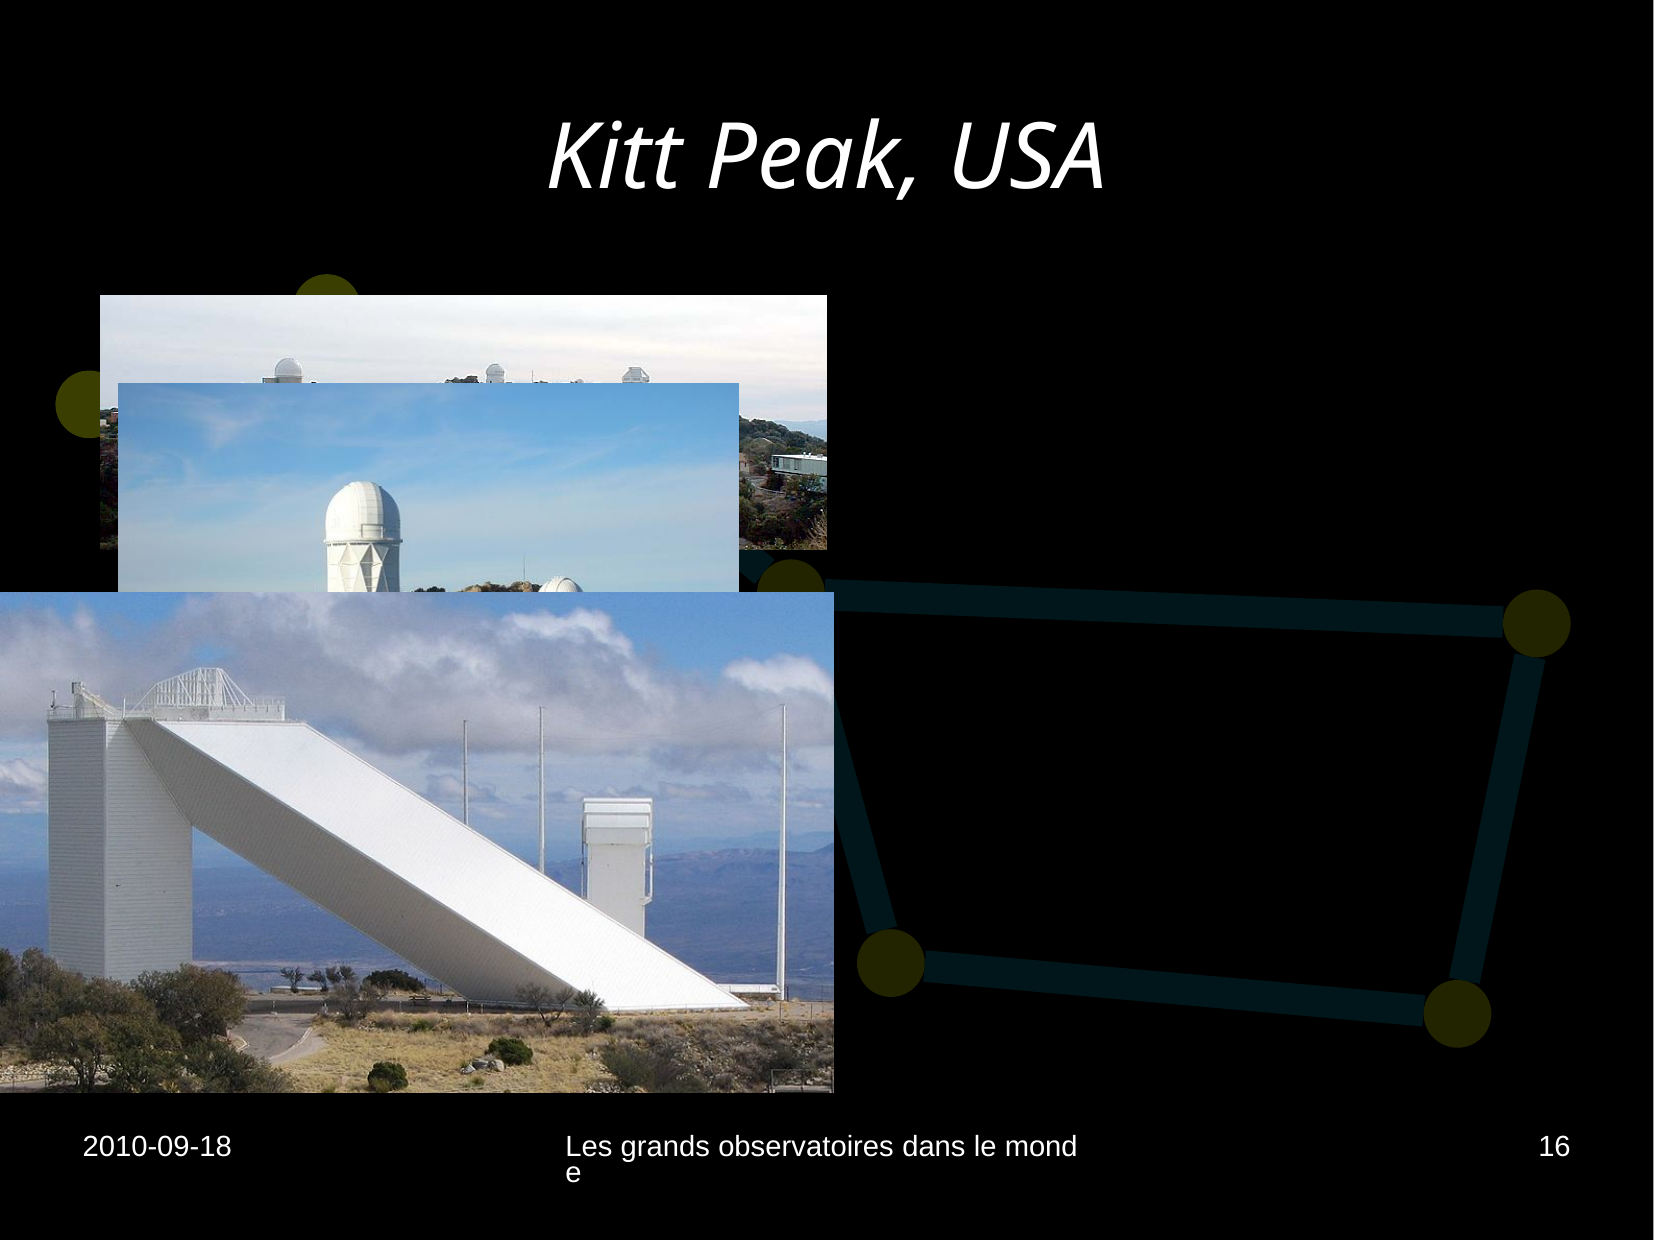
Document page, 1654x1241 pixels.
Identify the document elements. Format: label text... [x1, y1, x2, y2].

picture [0, 295, 834, 1093]
title Kitt Peak, USA [82, 49, 1571, 257]
